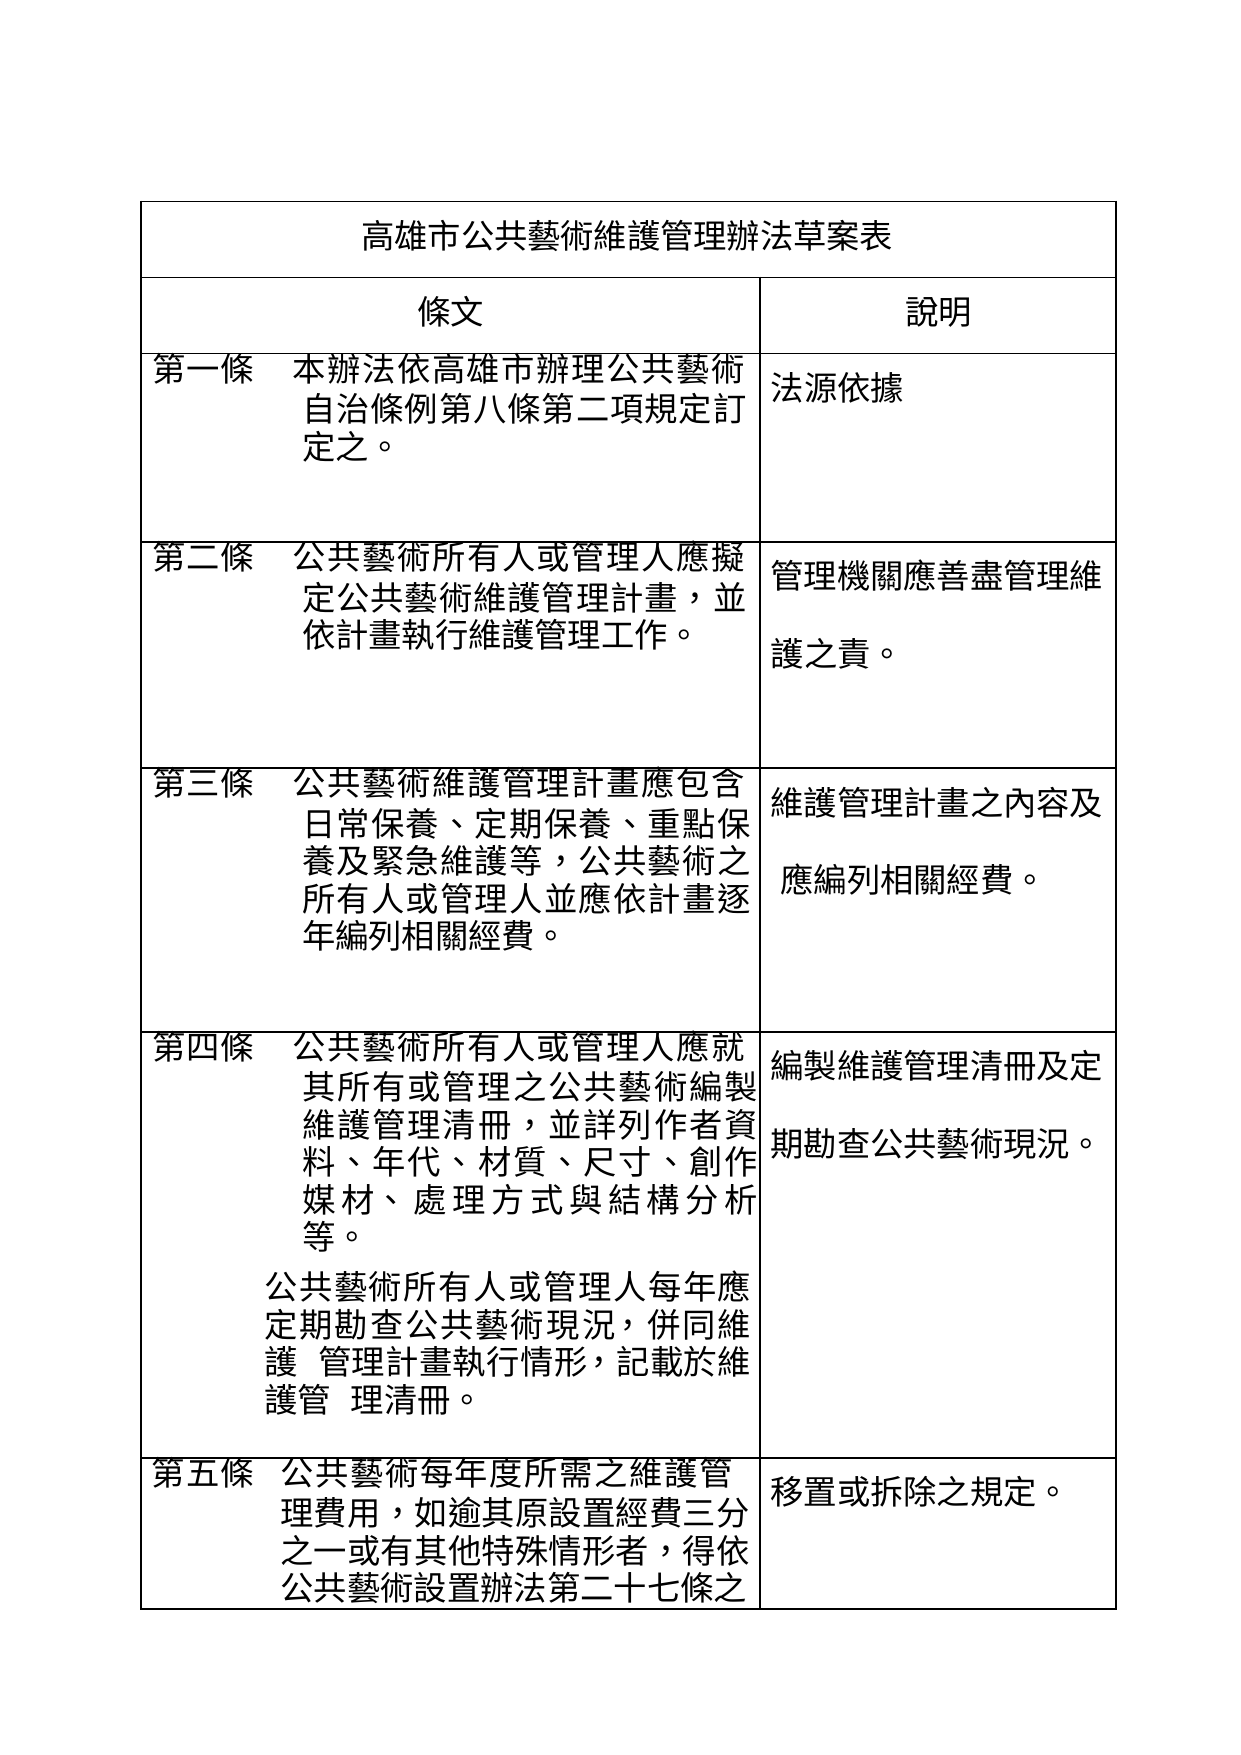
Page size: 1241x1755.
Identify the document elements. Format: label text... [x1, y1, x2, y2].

table_cell 第二條 公共藝術所有人或管理人應擬 定公共藝術維護管理計畫，並 依計畫執行維護管理工作。 [142, 543, 759, 767]
table_cell 說明 [761, 278, 1115, 353]
table_cell 編製維護管理清冊及定 期勘查公共藝術現況。 [761, 1033, 1115, 1457]
table_cell 第一條 本辦法依高雄市辦理公共藝術 自治條例第八條第二項規定訂 定之。 [142, 354, 759, 541]
table_cell 移置或拆除之規定。 [761, 1459, 1115, 1608]
table_cell 第三條 公共藝術維護管理計畫應包含 日常保養、定期保養、重點保 養及緊急維護等，公共藝術之 所有人或管理人並應依計畫逐 年編列相關經費。 [142, 769, 759, 1031]
table_cell 第五條 公共藝術每年度所需之維護管 理費用，如逾其原設置經費三分 之一或有其他特殊情形者，得依 公共藝術設置辦法第二十七條之 [142, 1459, 759, 1608]
table_cell 維護管理計畫之內容及 應編列相關經費。 [761, 769, 1115, 1031]
table_cell 管理機關應善盡管理維 護之責。 [761, 543, 1115, 767]
table_cell 條文 [142, 278, 759, 353]
table_cell 第四條 公共藝術所有人或管理人應就 其所有或管理之公共藝術編製 維護管理清冊，並詳列作者資 料、年代、材質、尺寸、創作 媒材、處理方式與結構分析等。 公共藝術所有人或管理人每年應 定期勘查公共藝術現況，併同維護 管理計畫執行情形，記載於維護管 理清冊。 [142, 1033, 759, 1457]
table_cell 法源依據 [761, 354, 1115, 541]
table_header 高雄市公共藝術維護管理辦法草案表 [142, 202, 1115, 277]
